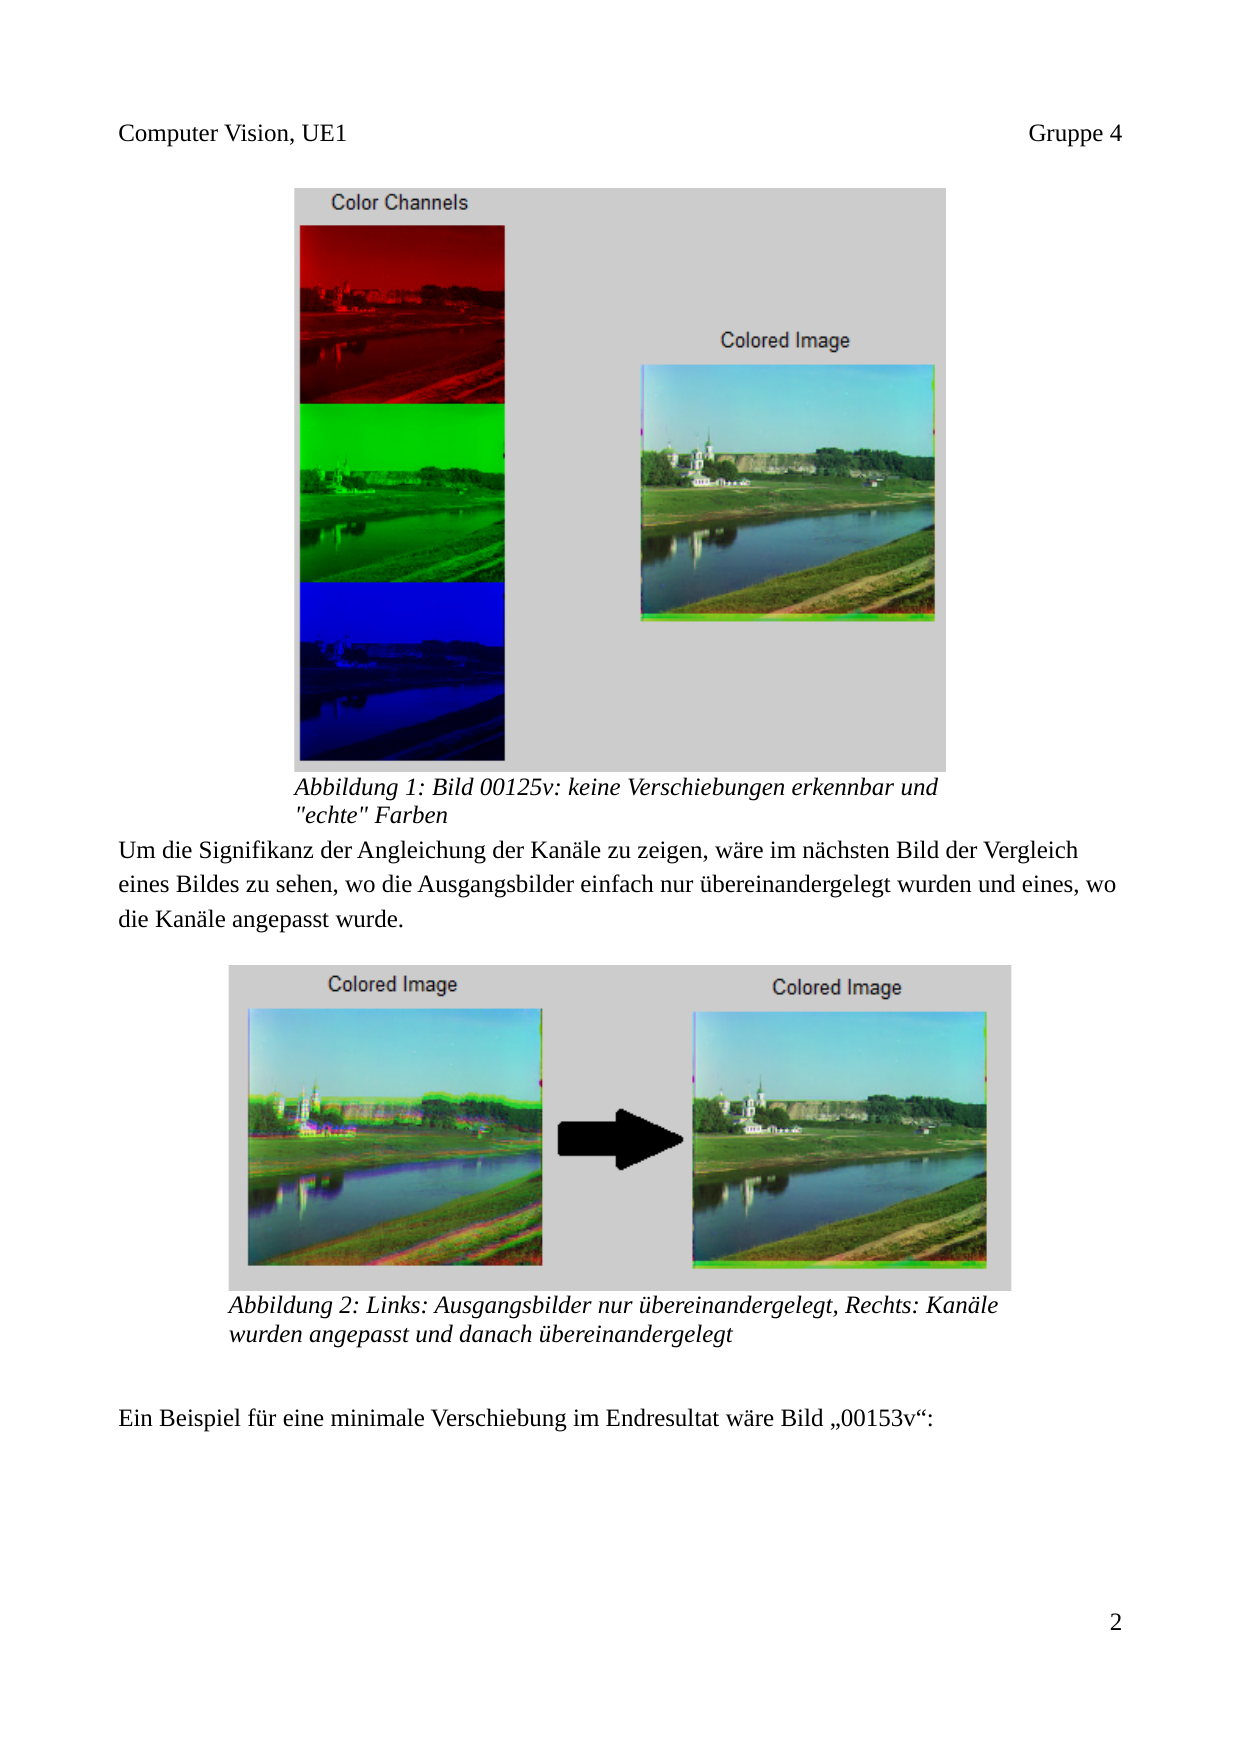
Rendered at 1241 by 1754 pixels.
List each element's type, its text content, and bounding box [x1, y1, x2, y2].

picture [228, 965, 1012, 1291]
text Abbildung 2: Links: Ausgangsbilder nur übereinandergelegt, Rechts: Kanäle wurden angepasst und danach übereinandergelegt [229, 1291, 1012, 1348]
text Um die Signifikanz der Angleichung der Kanäle zu zeigen, wäre im nächsten Bild der Vergleich eines Bildes zu sehen, wo die Ausgangsbilder einfach nur übereinandergelegt wurden und eines, wo die Kanäle angepasst wurde. [118, 176, 1122, 933]
text Abbildung 1: Bild 00125v: keine Verschiebungen erkennbar und "echte" Farben [294, 772, 946, 829]
picture [294, 188, 946, 772]
text Ein Beispiel für eine minimale Verschiebung im Endresultat wäre Bild „00153v“: [118, 1403, 1122, 1431]
